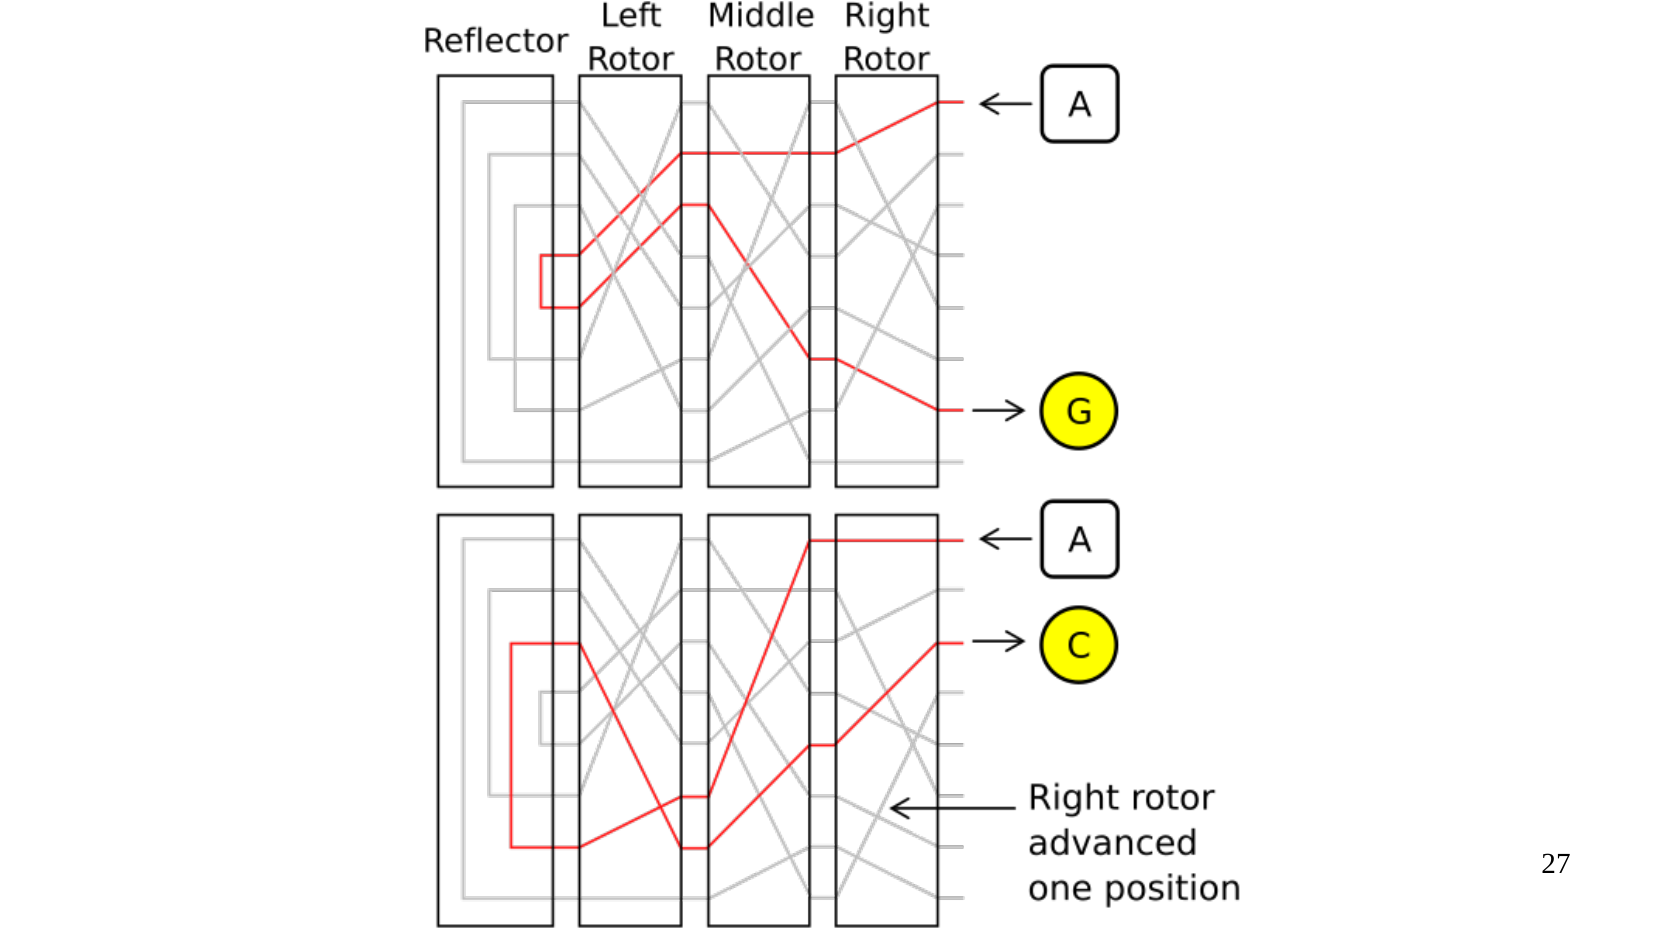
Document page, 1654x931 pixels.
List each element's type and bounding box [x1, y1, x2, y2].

picture [424, 0, 1241, 931]
